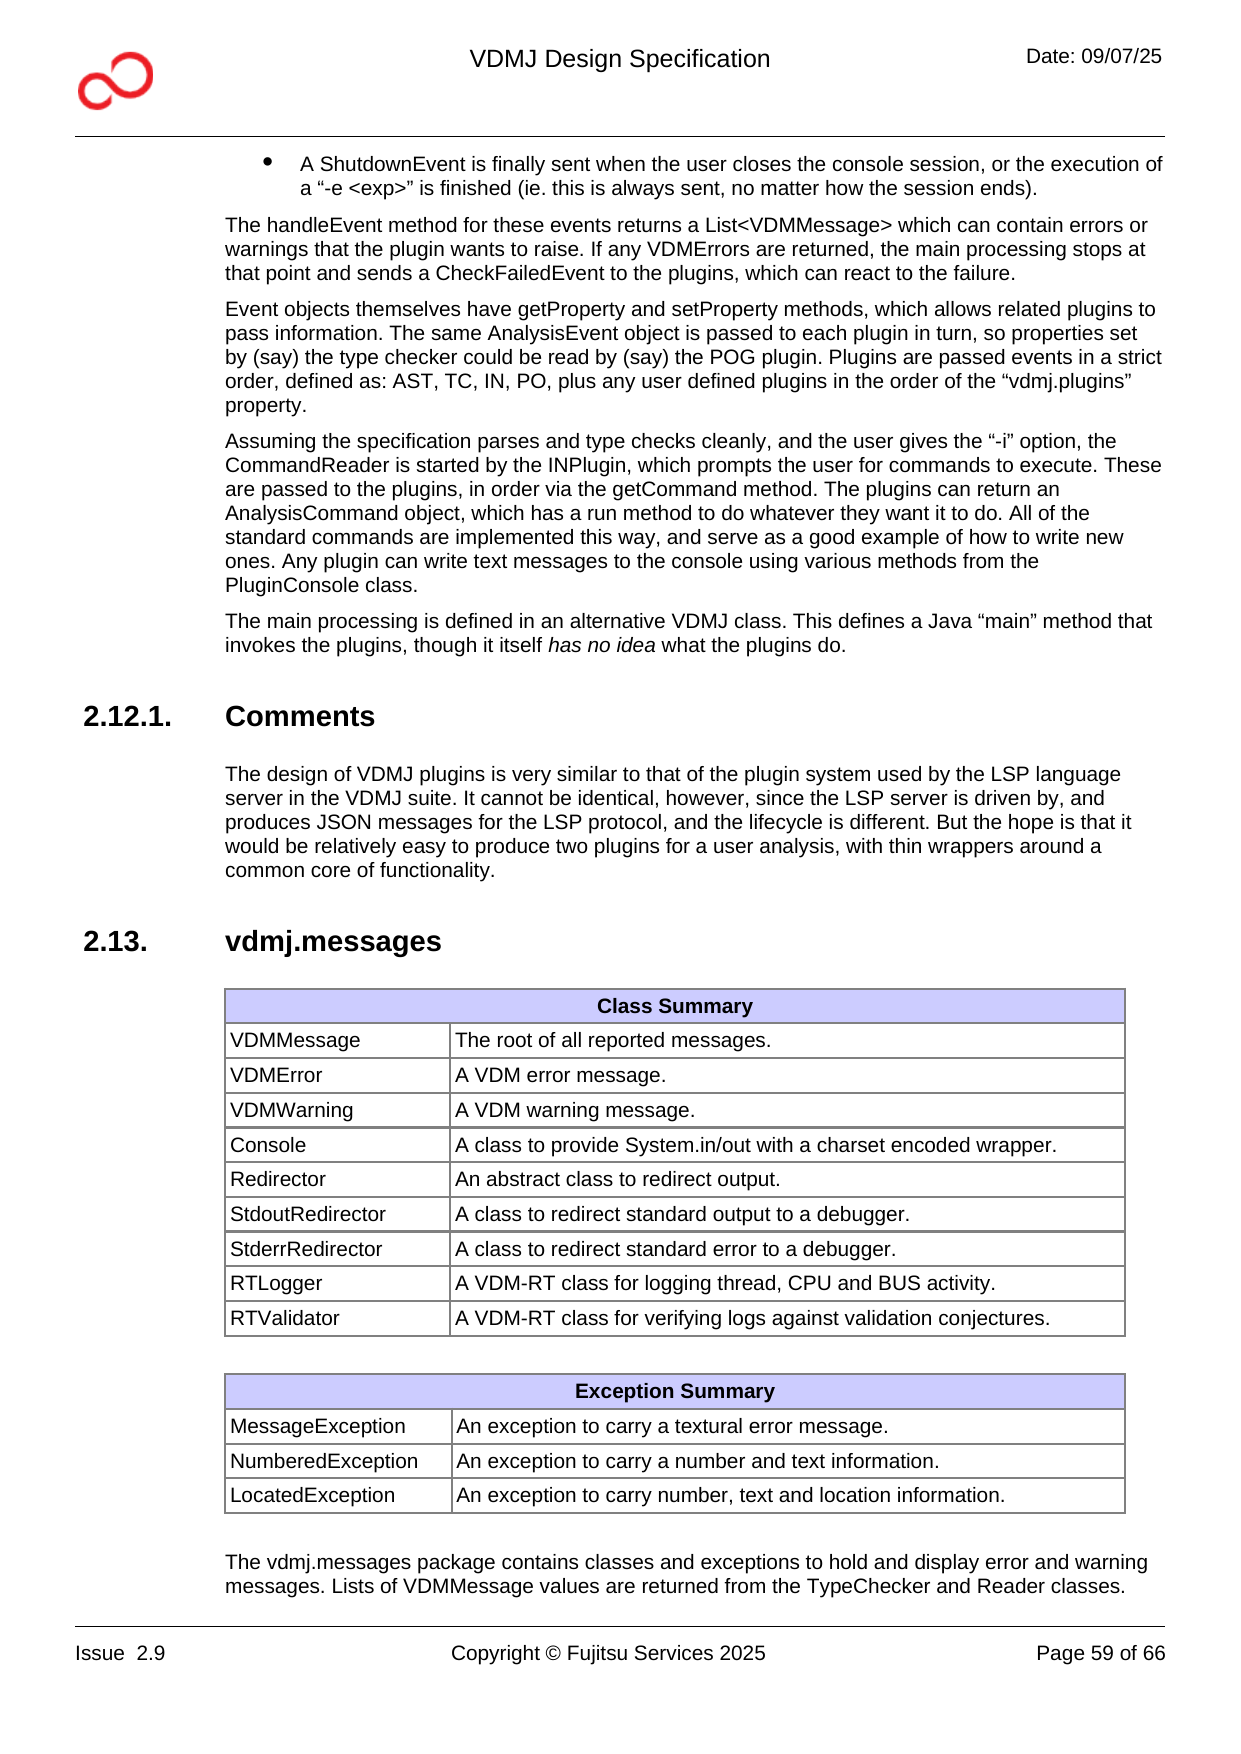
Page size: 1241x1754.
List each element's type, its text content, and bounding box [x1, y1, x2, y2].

table_cell The root of all reported messages. [451, 1024, 1124, 1057]
table_cell RTValidator [226, 1302, 449, 1334]
table_cell LocatedException [226, 1479, 451, 1512]
table_cell NumberedException [226, 1445, 451, 1477]
table_cell A class to redirect standard error to a debugger. [451, 1233, 1124, 1265]
table_header Exception Summary [226, 1375, 1124, 1408]
table_cell An abstract class to redirect output. [451, 1163, 1124, 1196]
table_cell VDMWarning [226, 1094, 449, 1126]
table_cell An exception to carry a textural error message. [453, 1410, 1124, 1442]
text The design of VDMJ plugins is very similar to that of the plugin system used by the LSP language server in the VDMJ suite. It cannot be identical, however, since the LSP server is driven by, and produces JSON messages for the LSP protocol, and the lifecycle is different. But the hope is that it would be relatively easy to produce two plugins for a user analysis, with thin wrappers around a common core of functionality. [225, 763, 1165, 882]
table_cell Console [226, 1129, 449, 1161]
table_cell A VDM error message. [451, 1059, 1124, 1092]
table_cell An exception to carry number, text and location information. [453, 1479, 1124, 1512]
table_cell A VDM-RT class for verifying logs against validation conjectures. [451, 1302, 1124, 1334]
table_cell A VDM-RT class for logging thread, CPU and BUS activity. [451, 1267, 1124, 1300]
table_cell Redirector [226, 1163, 449, 1196]
text The main processing is defined in an alternative VDMJ class. This defines a Java “main” method that invokes the plugins, though it itself has no idea what the plugins do. [225, 610, 1165, 658]
table_cell A class to provide System.in/out with a charset encoded wrapper. [451, 1129, 1124, 1161]
table_cell StdoutRedirector [226, 1198, 449, 1230]
text The vdmj.messages package contains classes and exceptions to hold and display error and warning messages. Lists of VDMMessage values are returned from the TypeChecker and Reader classes. [225, 1550, 1165, 1598]
text The handleEvent method for these events returns a List<VDMMessage> which can contain errors or warnings that the plugin wants to raise. If any VDMErrors are returned, the main processing stops at that point and sends a CheckFailedEvent to the plugins, which can react to the failure. [225, 213, 1165, 285]
table_cell A VDM warning message. [451, 1094, 1124, 1126]
text Event objects themselves have getProperty and setProperty methods, which allows related plugins to pass information. The same AnalysisEvent object is passed to each plugin in turn, so properties set by (say) the type checker could be read by (say) the POG plugin. Plugins are passed events in a strict order, defined as: AST, TC, IN, PO, plus any user defined plugins in the order of the “vdmj.plugins” property. [225, 297, 1165, 417]
table_cell A class to redirect standard output to a debugger. [451, 1198, 1124, 1230]
table_cell MessageException [226, 1410, 451, 1442]
list A ShutdownEvent is finally sent when the user closes the console session, or the execution of a “-e <exp>” is finished (ie. this is always sent, no matter how the session ends). [262, 152, 1165, 200]
subtitle Comments [75, 700, 1165, 733]
picture [78, 44, 153, 120]
subtitle vdmj.messages [75, 925, 1165, 958]
table_header Class Summary [226, 990, 1124, 1022]
text Assuming the specification parses and type checks cleanly, and the user gives the “-i” option, the CommandReader is started by the INPlugin, which prompts the user for commands to execute. These are passed to the plugins, in order via the getCommand method. The plugins can return an AnalysisCommand object, which has a run method to do whatever they want it to do. All of the standard commands are implemented this way, and serve as a good example of how to write new ones. Any plugin can write text messages to the console using various methods from the PluginConsole class. [225, 429, 1165, 597]
table_cell RTLogger [226, 1267, 449, 1300]
table_cell VDMMessage [226, 1024, 449, 1057]
table_cell StderrRedirector [226, 1233, 449, 1265]
table_cell An exception to carry a number and text information. [453, 1445, 1124, 1477]
table_cell VDMError [226, 1059, 449, 1092]
